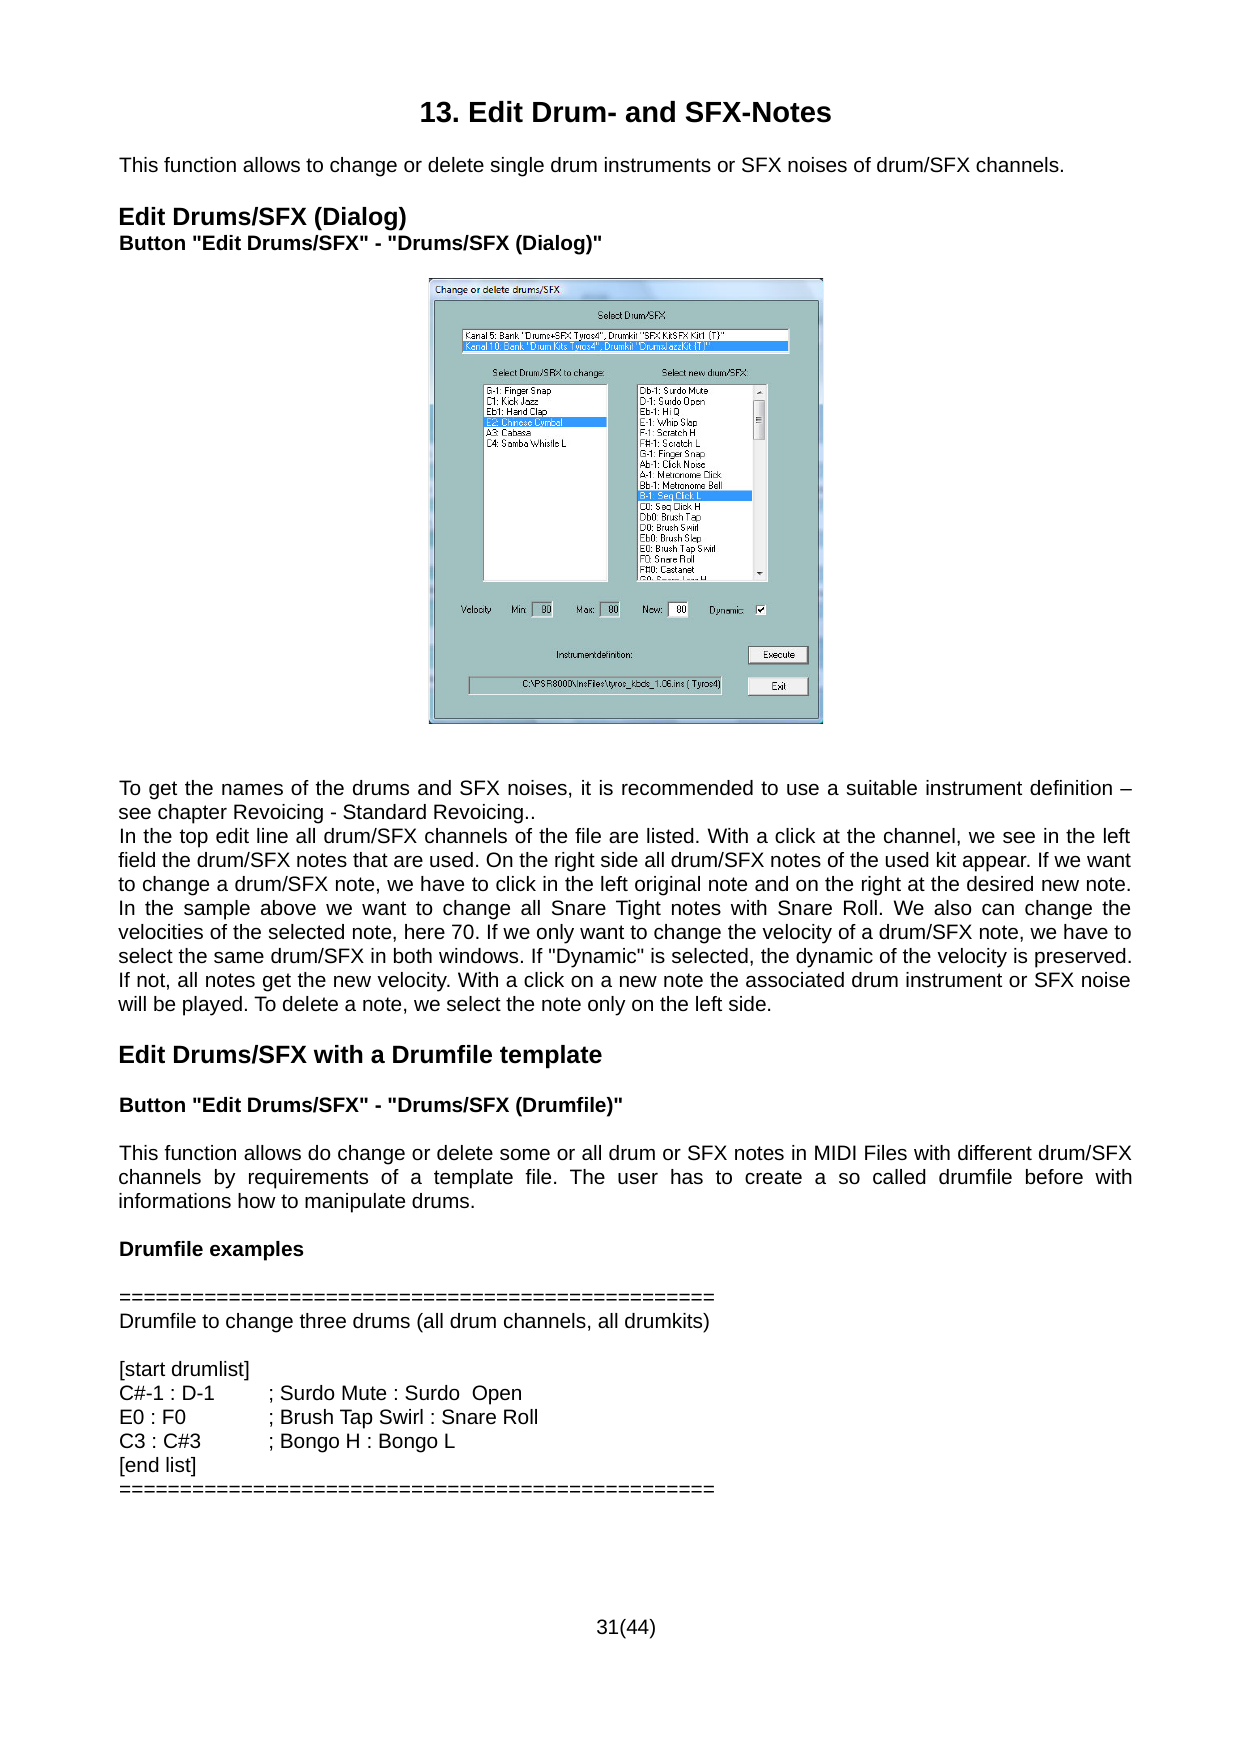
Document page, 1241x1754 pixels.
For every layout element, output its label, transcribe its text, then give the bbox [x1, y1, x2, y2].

text [start drumlist] [118, 1357, 1134, 1381]
subtitle Edit Drums/SFX (Dialog) [118, 202, 1134, 231]
text In the top edit line all drum/SFX channels of the file are listed. With a click at the channel, we see in the left field the drum/SFX notes that are used. On the right side all drum/SFX notes of the used kit appear. If we want to change a drum/SFX note, we have to click in the left original note and on the right at the desired new note. In the sample above we want to change all Snare Tight notes with Snare Roll. We also can change the velocities of the selected note, here 70. If we only want to change the velocity of a drum/SFX note, we have to select the same drum/SFX in both windows. If "Dynamic" is selected, the dynamic of the velocity is preserved. If not, all notes get the new velocity. With a click on a new note the associated drum instrument or SFX noise will be played. To delete a note, we select the note only on the left side. [118, 824, 1134, 1015]
text Drumfile to change three drums (all drum channels, all drumkits) [118, 1309, 1134, 1333]
text ================================================= [118, 1476, 1134, 1500]
text [end list] [118, 1452, 1134, 1476]
text To get the names of the drums and SFX noises, it is recommended to use a suitable instrument definition – see chapter Revoicing - Standard Revoicing.. [118, 776, 1134, 824]
subtitle 13. Edit Drum- and SFX-Notes [118, 96, 1134, 129]
text This function allows to change or delete single drum instruments or SFX noises of drum/SFX channels. [118, 153, 1134, 177]
text Button "Edit Drums/SFX" - "Drums/SFX (Drumfile)" [118, 1093, 1134, 1117]
text Button "Edit Drums/SFX" - "Drums/SFX (Dialog)" [118, 231, 1134, 255]
text This function allows do change or delete some or all drum or SFX notes in MIDI Files with different drum/SFX channels by requirements of a template file. The user has to create a so called drumfile before with informations how to manipulate drums. [118, 1141, 1134, 1213]
text ================================================= [118, 1285, 1134, 1309]
text C3 : C#3 ; Bongo H : Bongo L [118, 1428, 1134, 1452]
subtitle Edit Drums/SFX with a Drumfile template [118, 1040, 1134, 1069]
text E0 : F0 ; Brush Tap Swirl : Snare Roll [118, 1404, 1134, 1428]
text C#-1 : D-1 ; Surdo Mute : Surdo Open [118, 1381, 1134, 1404]
picture [428, 278, 824, 724]
text Drumfile examples [118, 1237, 1134, 1261]
